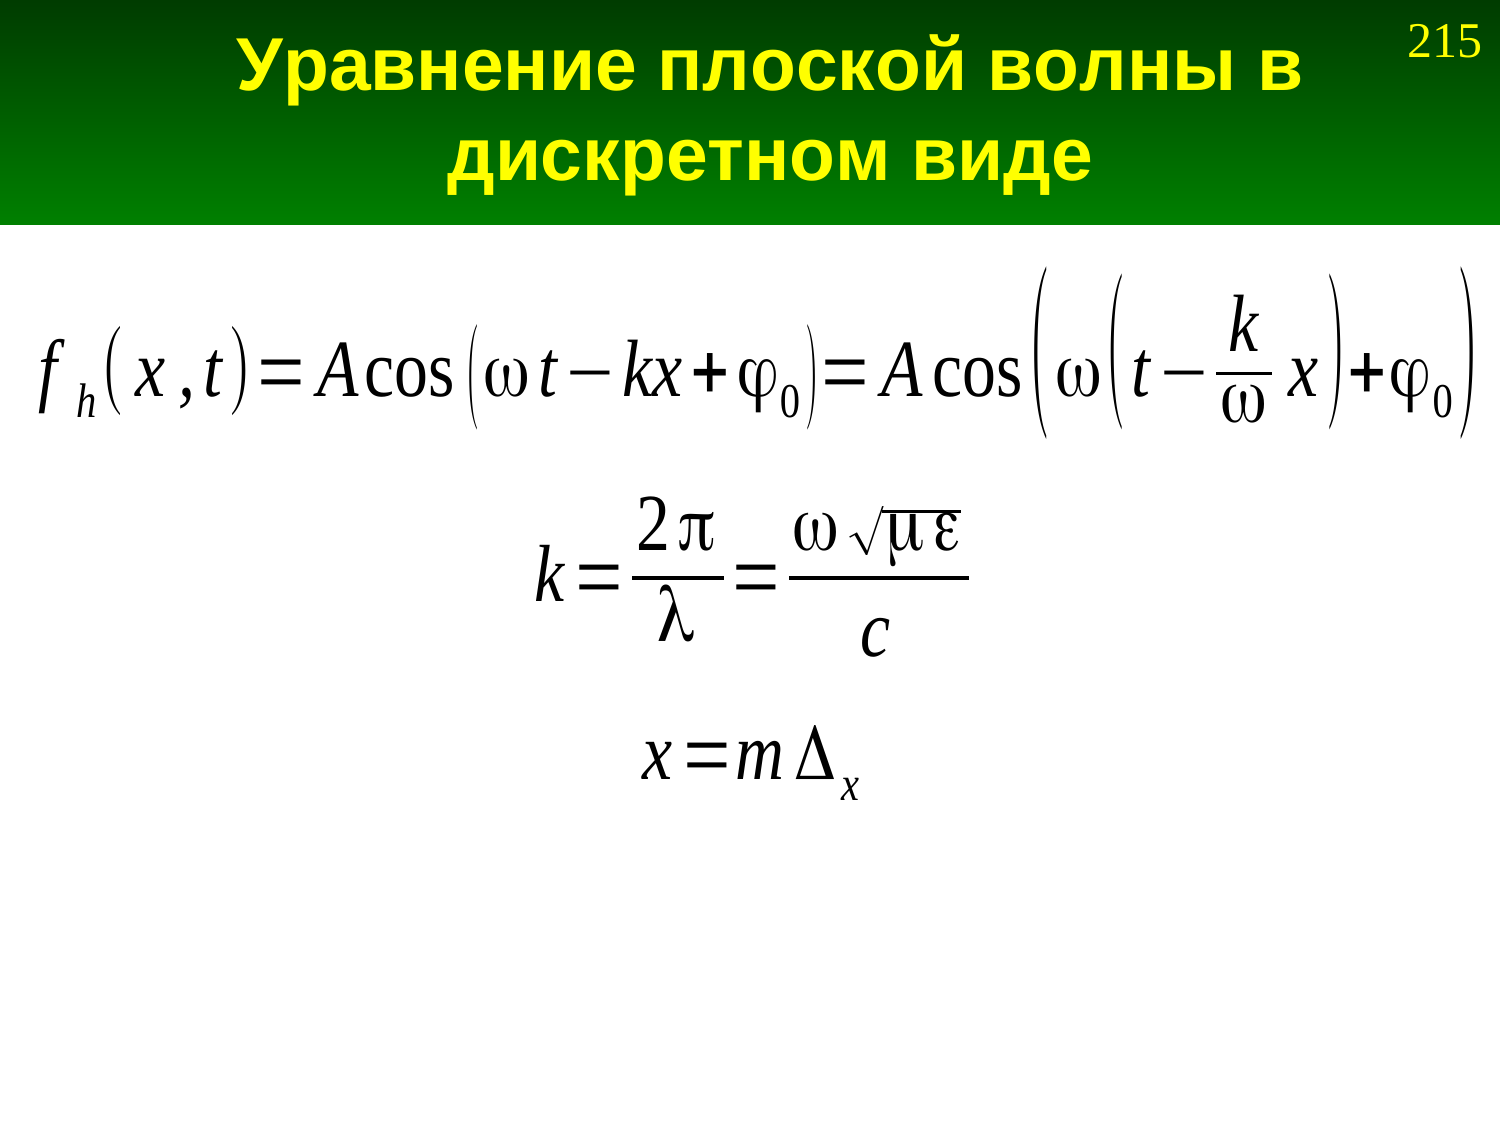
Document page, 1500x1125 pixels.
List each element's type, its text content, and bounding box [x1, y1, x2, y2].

chart [513, 479, 987, 674]
title Уравнение плоской волны в дискретном виде [100, 7, 1441, 204]
chart [8, 259, 1496, 442]
chart [620, 708, 880, 813]
